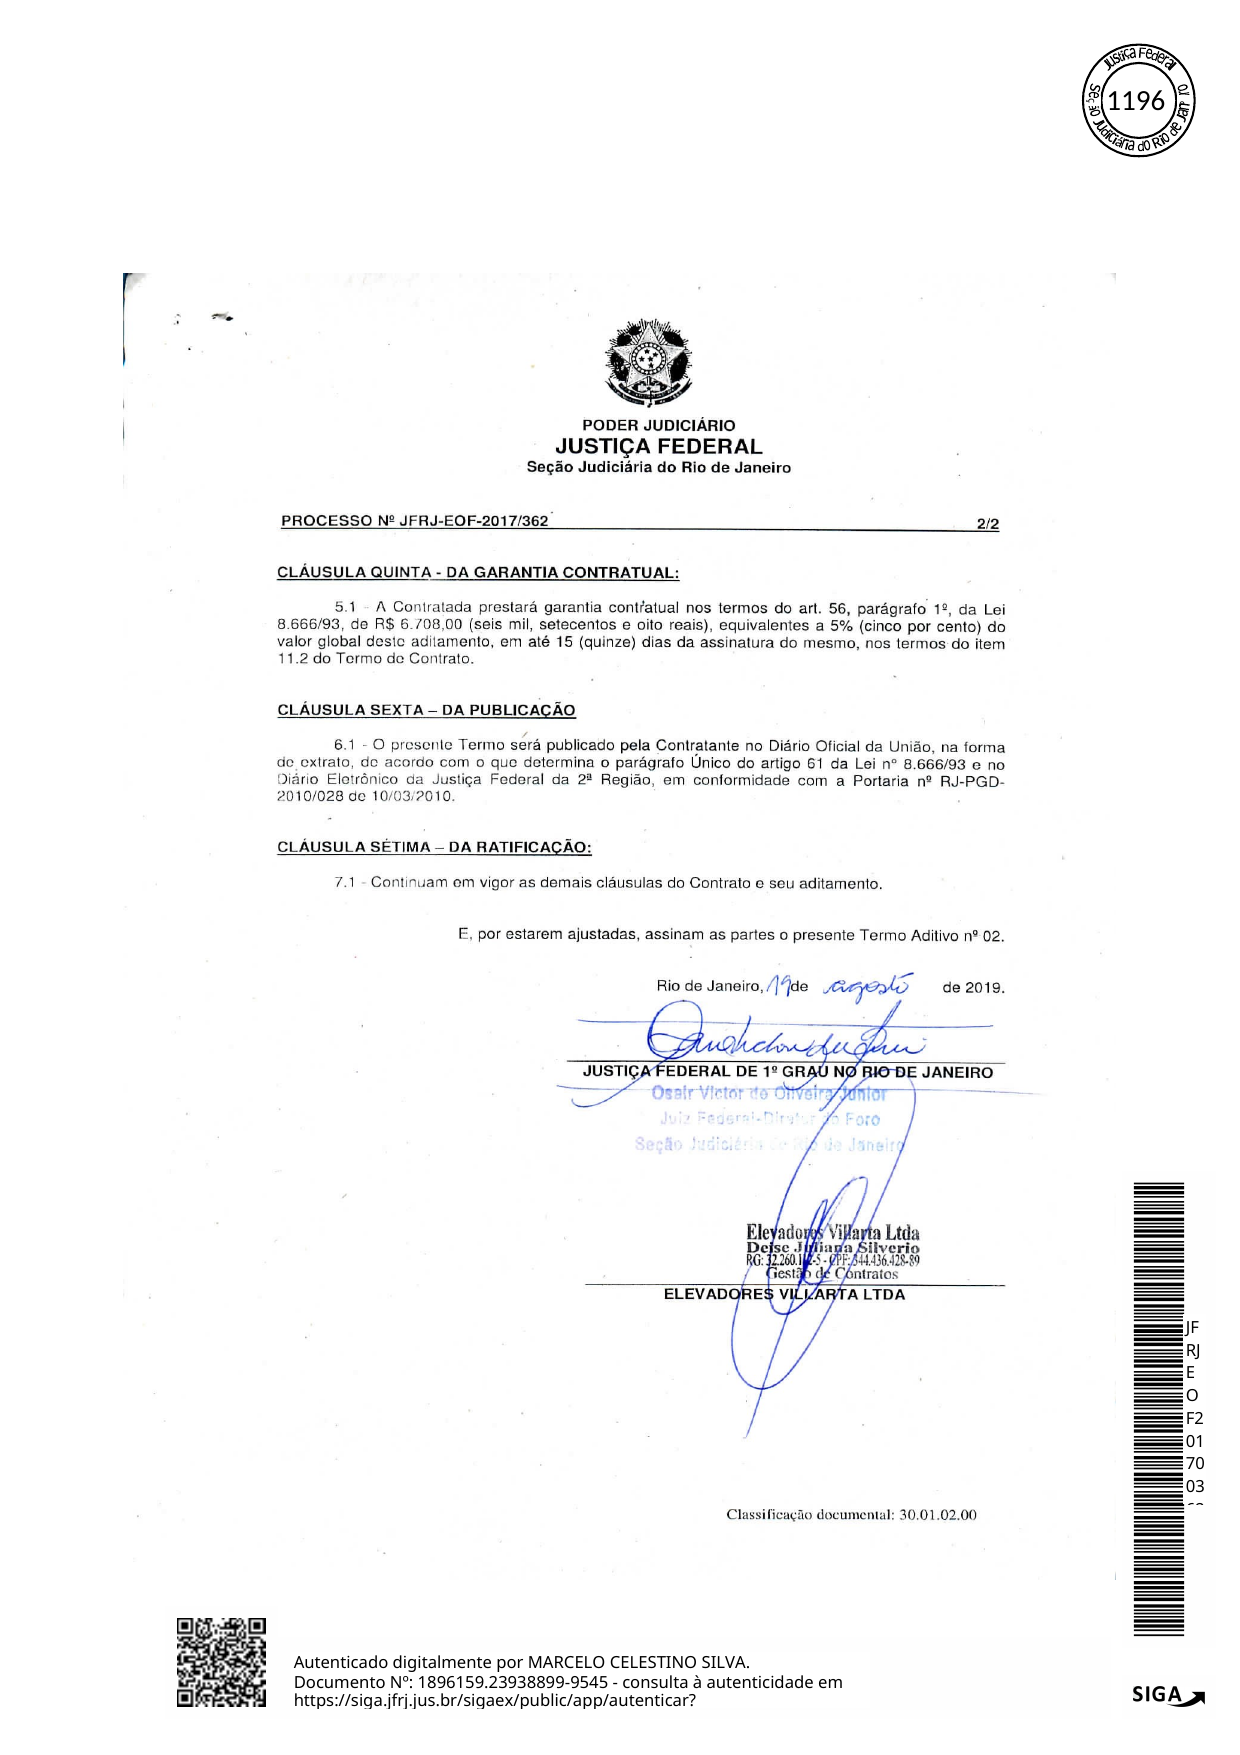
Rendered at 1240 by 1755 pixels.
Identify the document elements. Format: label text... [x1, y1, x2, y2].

text JFRJEOF201700362V06 [1186, 1316, 1206, 1504]
text ç [1085, 98, 1099, 106]
text e [1179, 97, 1193, 105]
